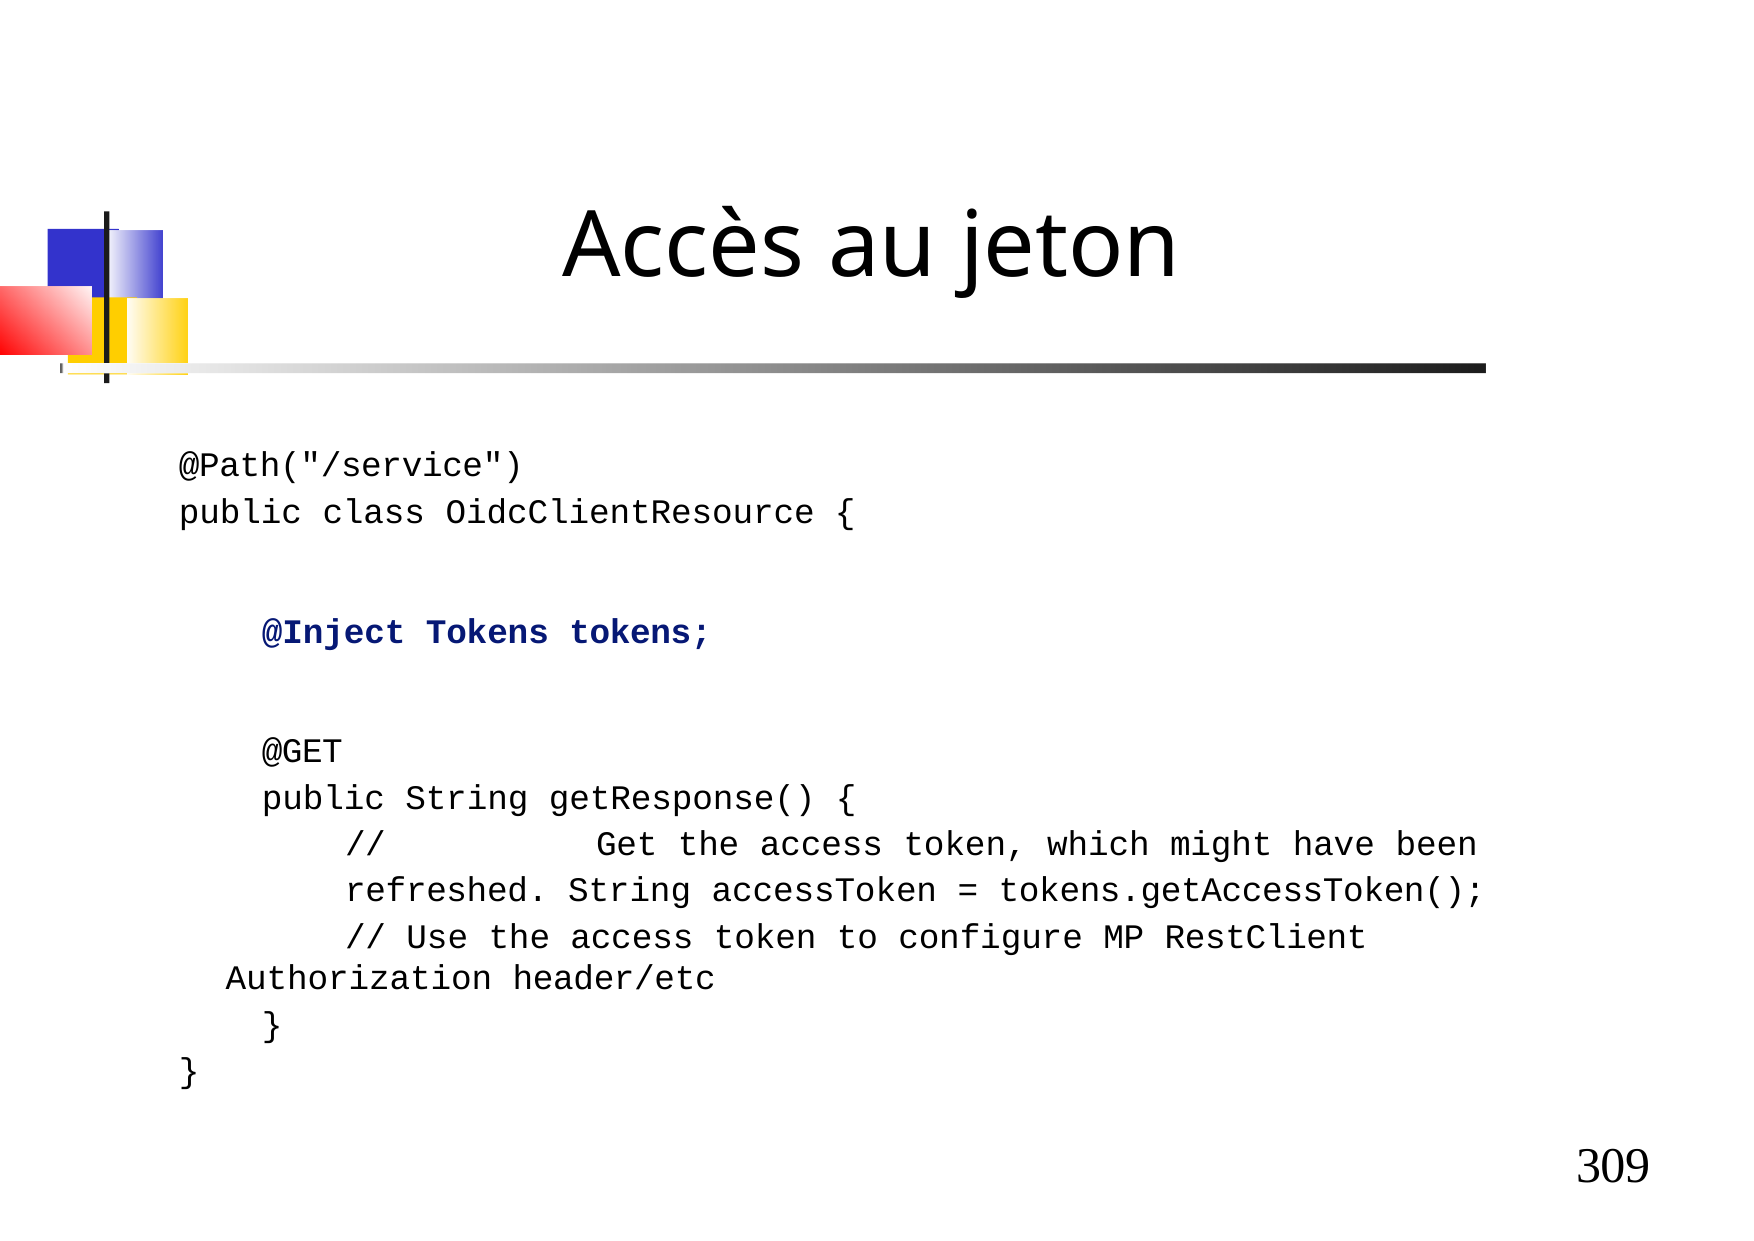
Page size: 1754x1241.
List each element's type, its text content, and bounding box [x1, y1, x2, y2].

text_box @Path("/service") public class OidcClientResource { @Inject Tokens tokens; @GET public String getResponse() { // Get the access token, which might have been refreshed. String accessToken = tokens.getAccessToken(); // Use the access token to configure MP RestClient Authorization header/etc } } [176, 435, 1550, 1090]
picture [60, 229, 179, 384]
title Accès au jeton [179, 183, 1564, 393]
slide_number 309 [1569, 1135, 1660, 1241]
picture [0, 285, 92, 355]
